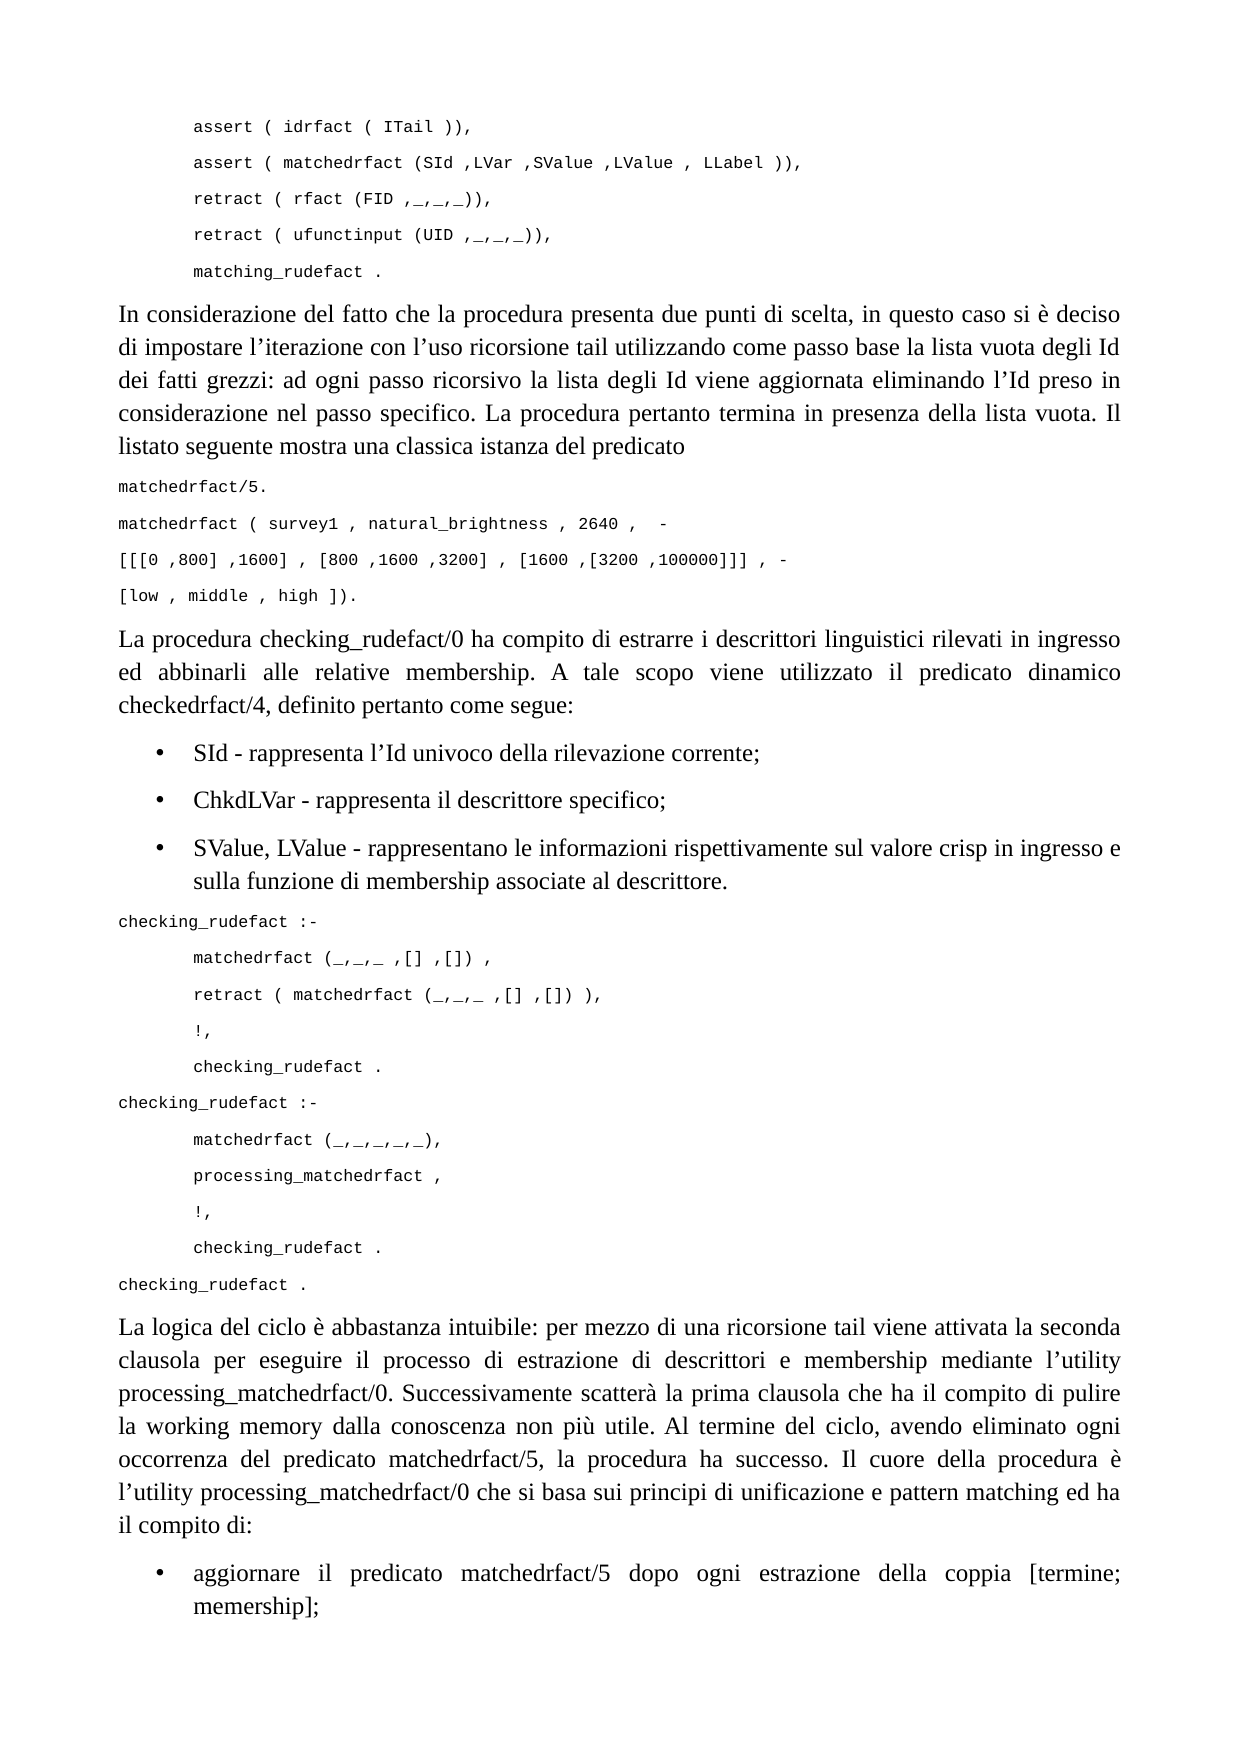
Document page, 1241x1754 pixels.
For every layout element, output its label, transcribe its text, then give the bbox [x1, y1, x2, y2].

text !, [118, 1203, 1122, 1222]
text La procedura checking_rudefact/0 ha compito di estrarre i descrittori linguistici rilevati in ingresso ed abbinarli alle relative membership. A tale scopo viene utilizzato il predicato dinamico checkedrfact/4, definito pertanto come segue: [118, 624, 1122, 719]
text !, [118, 1022, 1122, 1041]
text assert ( matchedrfact (SId ,LVar ,SValue ,LValue , LLabel )), [118, 154, 1122, 173]
text retract ( ufunctinput (UID ,_,_,_)), [118, 227, 1122, 246]
text [[[0 ,800] ,1600] , [800 ,1600 ,3200] , [1600 ,[3200 ,100000]]] , - [118, 552, 1122, 570]
text matching_rudefact . [118, 263, 1122, 282]
text checking_rudefact . [118, 1058, 1122, 1077]
list aggiornare il predicato matchedrfact/5 dopo ogni estrazione della coppia [termine; memership]; [156, 1558, 1122, 1620]
text checking_rudefact . [118, 1276, 1122, 1295]
text matchedrfact/5. [118, 479, 1122, 498]
text checking_rudefact . [118, 1240, 1122, 1259]
text matchedrfact ( survey1 , natural_brightness , 2640 , - [118, 515, 1122, 534]
list SValue, LValue - rappresentano le informazioni rispettivamente sul valore crisp in ingresso e sulla funzione di membership associate al descrittore. [156, 833, 1122, 895]
text checking_rudefact :- [118, 1095, 1122, 1114]
text [low , middle , high ]). [118, 588, 1122, 607]
text retract ( matchedrfact (_,_,_ ,[] ,[]) ), [118, 986, 1122, 1005]
text matchedrfact (_,_,_,_,_), [118, 1131, 1122, 1150]
text retract ( rfact (FID ,_,_,_)), [118, 191, 1122, 209]
list ChkdLVar - rappresenta il descrittore specifico; [156, 785, 1122, 814]
text In considerazione del fatto che la procedura presenta due punti di scelta, in questo caso si è deciso di impostare l’iterazione con l’uso ricorsione tail utilizzando come passo base la lista vuota degli Id dei fatti grezzi: ad ogni passo ricorsivo la lista degli Id viene aggiornata eliminando l’Id preso in considerazione nel passo specifico. La procedura pertanto termina in presenza della lista vuota. Il listato seguente mostra una classica istanza del predicato [118, 299, 1122, 460]
text matchedrfact (_,_,_ ,[] ,[]) , [118, 950, 1122, 969]
text assert ( idrfact ( ITail )), [118, 118, 1122, 137]
text processing_matchedrfact , [118, 1167, 1122, 1186]
list SId - rappresenta l’Id univoco della rilevazione corrente; [156, 738, 1122, 766]
text La logica del ciclo è abbastanza intuibile: per mezzo di una ricorsione tail viene attivata la seconda clausola per eseguire il processo di estrazione di descrittori e membership mediante l’utility processing_matchedrfact/0. Successivamente scatterà la prima clausola che ha il compito di pulire la working memory dalla conoscenza non più utile. Al termine del ciclo, avendo eliminato ogni occorrenza del predicato matchedrfact/5, la procedura ha successo. Il cuore della procedura è l’utility processing_matchedrfact/0 che si basa sui principi di unificazione e pattern matching ed ha il compito di: [118, 1312, 1122, 1539]
text checking_rudefact :- [118, 913, 1122, 932]
